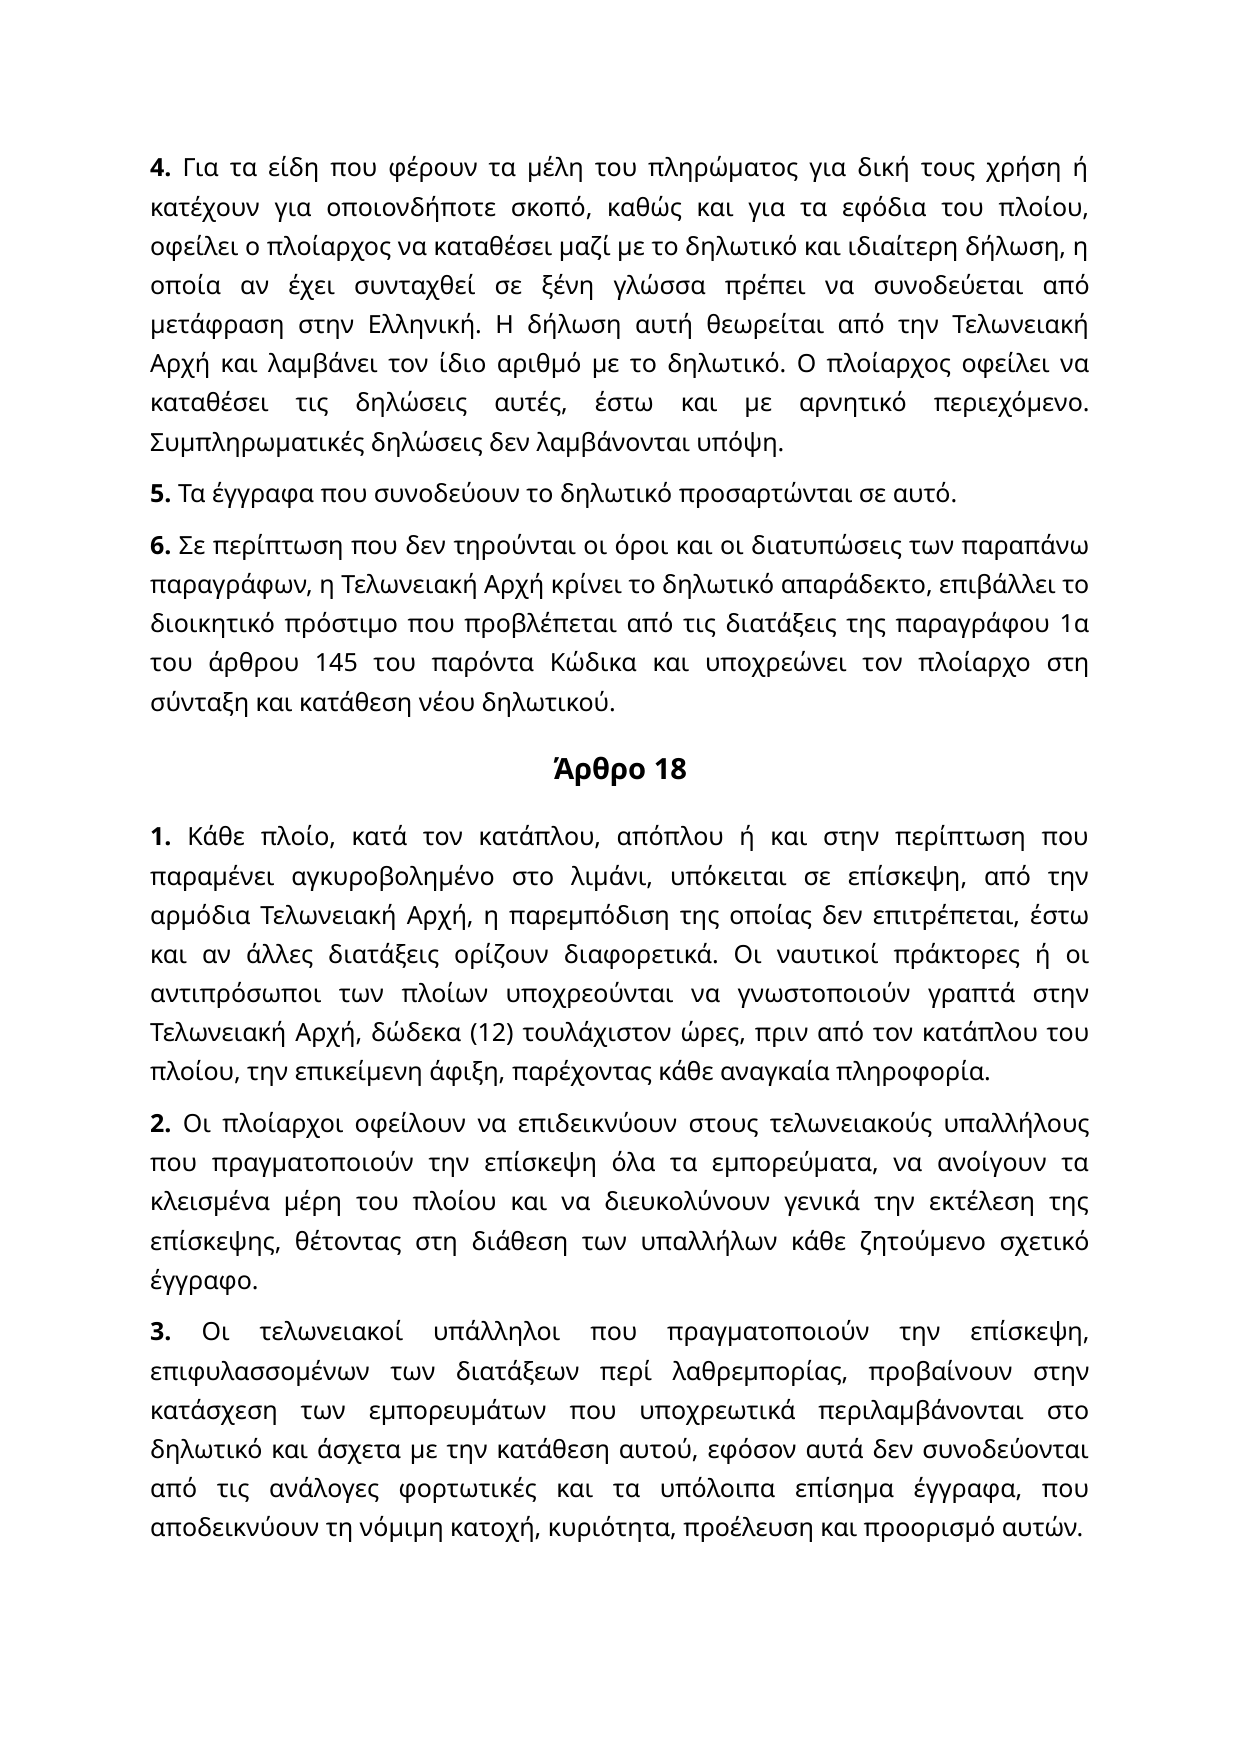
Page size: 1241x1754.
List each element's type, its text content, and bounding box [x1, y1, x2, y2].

text 3. Οι τελωνειακοί υπάλληλοι που πραγματοποιούν την επίσκεψη, επιφυλασσομένων των διατάξεων περί λαθρεμπορίας, προβαίνουν στην κατάσχεση των εμπορευμάτων που υποχρεωτικά περιλαμβάνονται στο δηλωτικό και άσχετα με την κατάθεση αυτού, εφόσον αυτά δεν συνοδεύονται από τις ανάλογες φορτωτικές και τα υπόλοιπα επίσημα έγγραφα, που αποδεικνύουν τη νόμιμη κατοχή, κυριότητα, προέλευση και προορισμό αυτών. [150, 1314, 1090, 1544]
subtitle Άρθρο 18 [150, 748, 1090, 788]
text 6. Σε περίπτωση που δεν τηρούνται οι όροι και οι διατυπώσεις των παραπάνω παραγράφων, η Τελωνειακή Αρχή κρίνει το δηλωτικό απαράδεκτο, επιβάλλει το διοικητικό πρόστιμο που προβλέπεται από τις διατάξεις της παραγράφου 1α του άρθρου 145 του παρόντα Κώδικα και υποχρεώνει τον πλοίαρχο στη σύνταξη και κατάθεση νέου δηλωτικού. [150, 527, 1090, 718]
text 1. Κάθε πλοίο, κατά τον κατάπλου, απόπλου ή και στην περίπτωση που παραμένει αγκυροβολημένο στο λιμάνι, υπόκειται σε επίσκεψη, από την αρμόδια Τελωνειακή Αρχή, η παρεμπόδιση της οποίας δεν επιτρέπεται, έστω και αν άλλες διατάξεις ορίζουν διαφορετικά. Οι ναυτικοί πράκτορες ή οι αντιπρόσωποι των πλοίων υποχρεούνται να γνωστοποιούν γραπτά στην Τελωνειακή Αρχή, δώδεκα (12) τουλάχιστον ώρες, πριν από τον κατάπλου του πλοίου, την επικείμενη άφιξη, παρέχοντας κάθε αναγκαία πληροφορία. [150, 819, 1090, 1088]
text 2. Οι πλοίαρχοι οφείλουν να επιδεικνύουν στους τελωνειακούς υπαλλήλους που πραγματοποιούν την επίσκεψη όλα τα εμπορεύματα, να ανοίγουν τα κλεισμένα μέρη του πλοίου και να διευκολύνουν γενικά την εκτέλεση της επίσκεψης, θέτοντας στη διάθεση των υπαλλήλων κάθε ζητούμενο σχετικό έγγραφο. [150, 1106, 1090, 1296]
text 5. Τα έγγραφα που συνοδεύουν το δηλωτικό προσαρτώνται σε αυτό. [150, 476, 1090, 510]
text 4. Για τα είδη που φέρουν τα μέλη του πληρώματος για δική τους χρήση ή κατέχουν για οποιονδήποτε σκοπό, καθώς και για τα εφόδια του πλοίου, οφείλει ο πλοίαρχος να καταθέσει μαζί με το δηλωτικό και ιδιαίτερη δήλωση, η οποία αν έχει συνταχθεί σε ξένη γλώσσα πρέπει να συνοδεύεται από μετάφραση στην Ελληνική. Η δήλωση αυτή θεωρείται από την Τελωνειακή Αρχή και λαμβάνει τον ίδιο αριθμό με το δηλωτικό. Ο πλοίαρχος οφείλει να καταθέσει τις δηλώσεις αυτές, έστω και με αρνητικό περιεχόμενο. Συμπληρωματικές δηλώσεις δεν λαμβάνονται υπόψη. [150, 150, 1090, 458]
